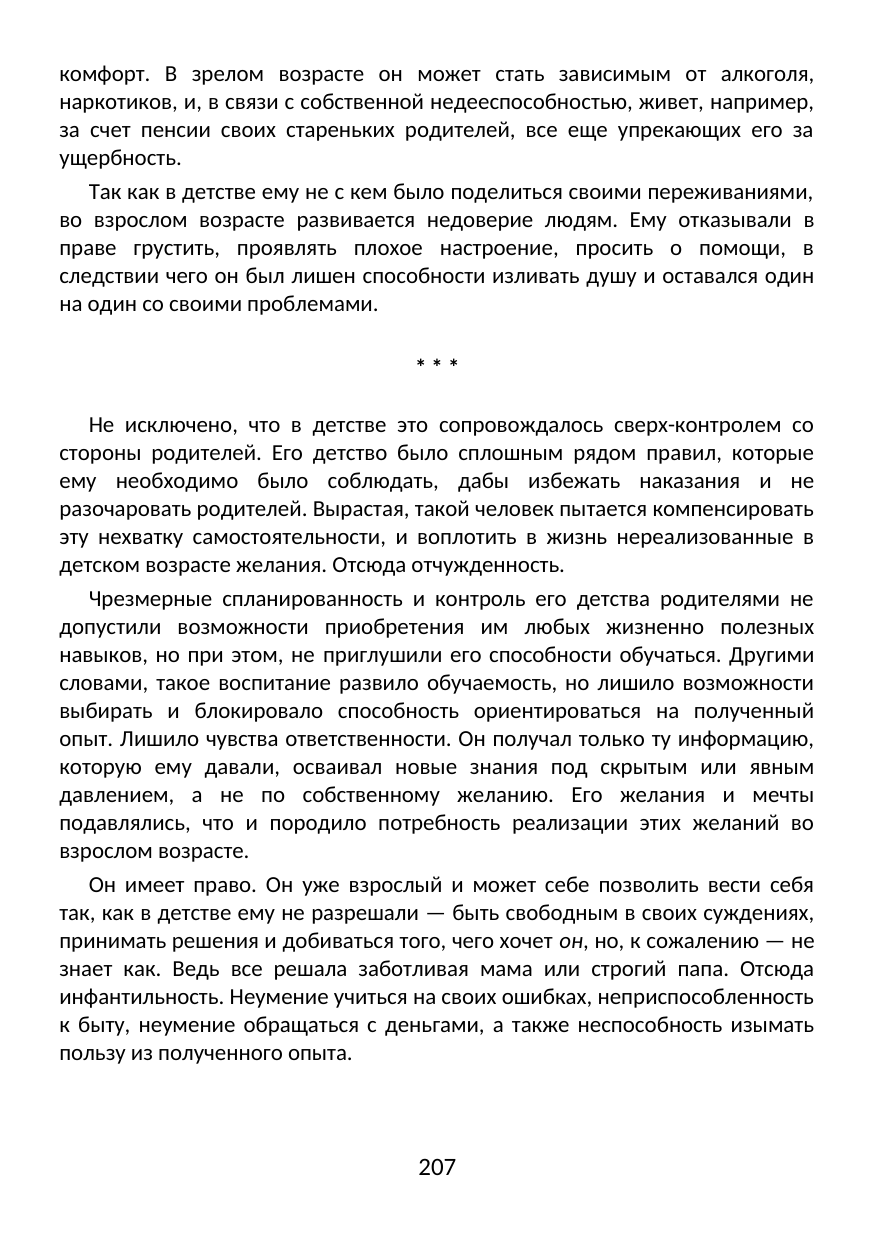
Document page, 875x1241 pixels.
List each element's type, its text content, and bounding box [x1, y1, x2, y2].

text Чрезмерные спланированность и контроль его детства родителями не допустили возможности приобретения им любых жизненно полезных навыков, но при этом, не приглушили его способности обучаться. Другими словами, такое воспитание развило обучаемость, но лишило возможности выбирать и блокировало способность ориентироваться на полученный опыт. Лишило чувства ответственности. Он получал только ту информацию, которую ему давали, осваивал новые знания под скрытым или явным давлением, а не по собственному желанию. Его желания и мечты подавлялись, что и породило потребность реализации этих желаний во взрослом возрасте. [59, 584, 815, 864]
text Не исключено, что в детстве это сопровождалось сверх-контролем со стороны родителей. Его детство было сплошным рядом правил, которые ему необходимо было соблюдать, дабы избежать наказания и не разочаровать родителей. Вырастая, такой человек пытается компенсировать эту нехватку самостоятельности, и воплотить в жизнь нереализованные в детском возрасте желания. Отсюда отчужденность. [59, 410, 815, 578]
subtitle * * * [59, 353, 815, 381]
text комфорт. В зрелом возрасте он может стать зависимым от алкоголя, наркотиков, и, в связи с собственной недееспособностью, живет, например, за счет пенсии своих стареньких родителей, все еще упрекающих его за ущербность. [59, 59, 815, 171]
text Он имеет право. Он уже взрослый и может себе позволить вести себя так, как в детстве ему не разрешали — быть свободным в своих суждениях, принимать решения и добиваться того, чего хочет он, но, к сожалению — не знает как. Ведь все решала заботливая мама или строгий папа. Отсюда инфантильность. Неумение учиться на своих ошибках, неприспособленность к быту, неумение обращаться с деньгами, а также неспособность изымать пользу из полученного опыта. [59, 870, 815, 1066]
text Так как в детстве ему не с кем было поделиться своими переживаниями, во взрослом возрасте развивается недоверие людям. Ему отказывали в праве грустить, проявлять плохое настроение, просить о помощи, в следствии чего он был лишен способности изливать душу и оставался один на один со своими проблемами. [59, 177, 815, 317]
